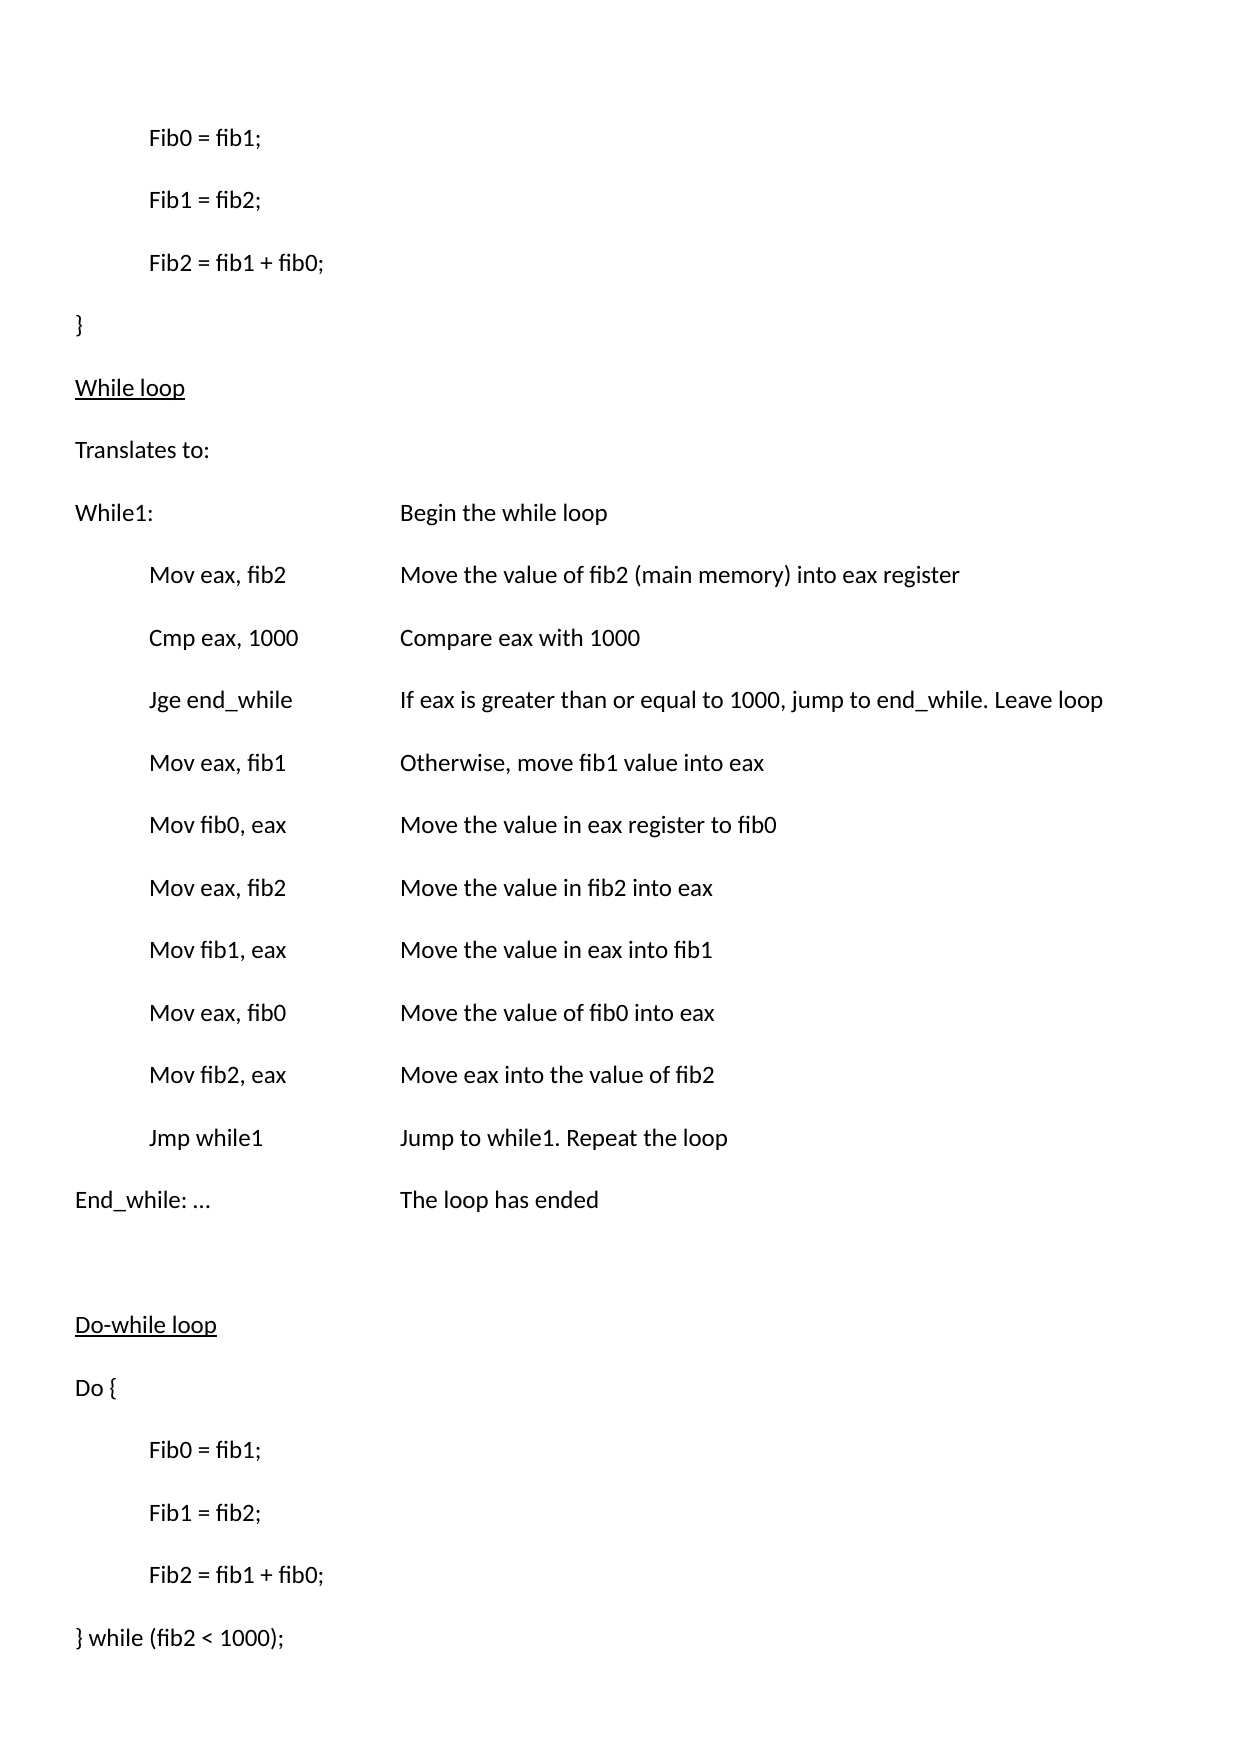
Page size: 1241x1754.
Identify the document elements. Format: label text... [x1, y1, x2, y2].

text Do-while loop [75, 1283, 1166, 1346]
text Mov eax, fib0 Move the value of fib0 into eax [75, 971, 1166, 1033]
text Mov fib1, eax Move the value in eax into fib1 [75, 908, 1166, 971]
text Do { [75, 1346, 1166, 1408]
text Fib2 = fib1 + fib0; [75, 1533, 1166, 1596]
text Fib1 = fib2; [75, 158, 1166, 221]
text Mov fib0, eax Move the value in eax register to fib0 [75, 783, 1166, 846]
text Mov eax, fib1 Otherwise, move fib1 value into eax [75, 721, 1166, 783]
text Jmp while1 Jump to while1. Repeat the loop [75, 1096, 1166, 1158]
text Mov eax, fib2 Move the value in fib2 into eax [75, 846, 1166, 908]
text Fib0 = fib1; [75, 1408, 1166, 1471]
text Jge end_while If eax is greater than or equal to 1000, jump to end_while. Leave loop [75, 658, 1166, 721]
text Cmp eax, 1000 Compare eax with 1000 [75, 596, 1166, 658]
text } while (fib2 < 1000); [75, 1596, 1166, 1658]
text While1: Begin the while loop [75, 471, 1166, 533]
text Fib0 = fib1; [75, 96, 1166, 158]
text Mov eax, fib2 Move the value of fib2 (main memory) into eax register [75, 533, 1166, 596]
text End_while: … The loop has ended [75, 1158, 1166, 1221]
text Fib2 = fib1 + fib0; [75, 221, 1166, 283]
text Mov fib2, eax Move eax into the value of fib2 [75, 1033, 1166, 1096]
text Fib1 = fib2; [75, 1471, 1166, 1533]
text While loop [75, 346, 1166, 408]
text Translates to: [75, 408, 1166, 471]
text } [75, 283, 1166, 346]
